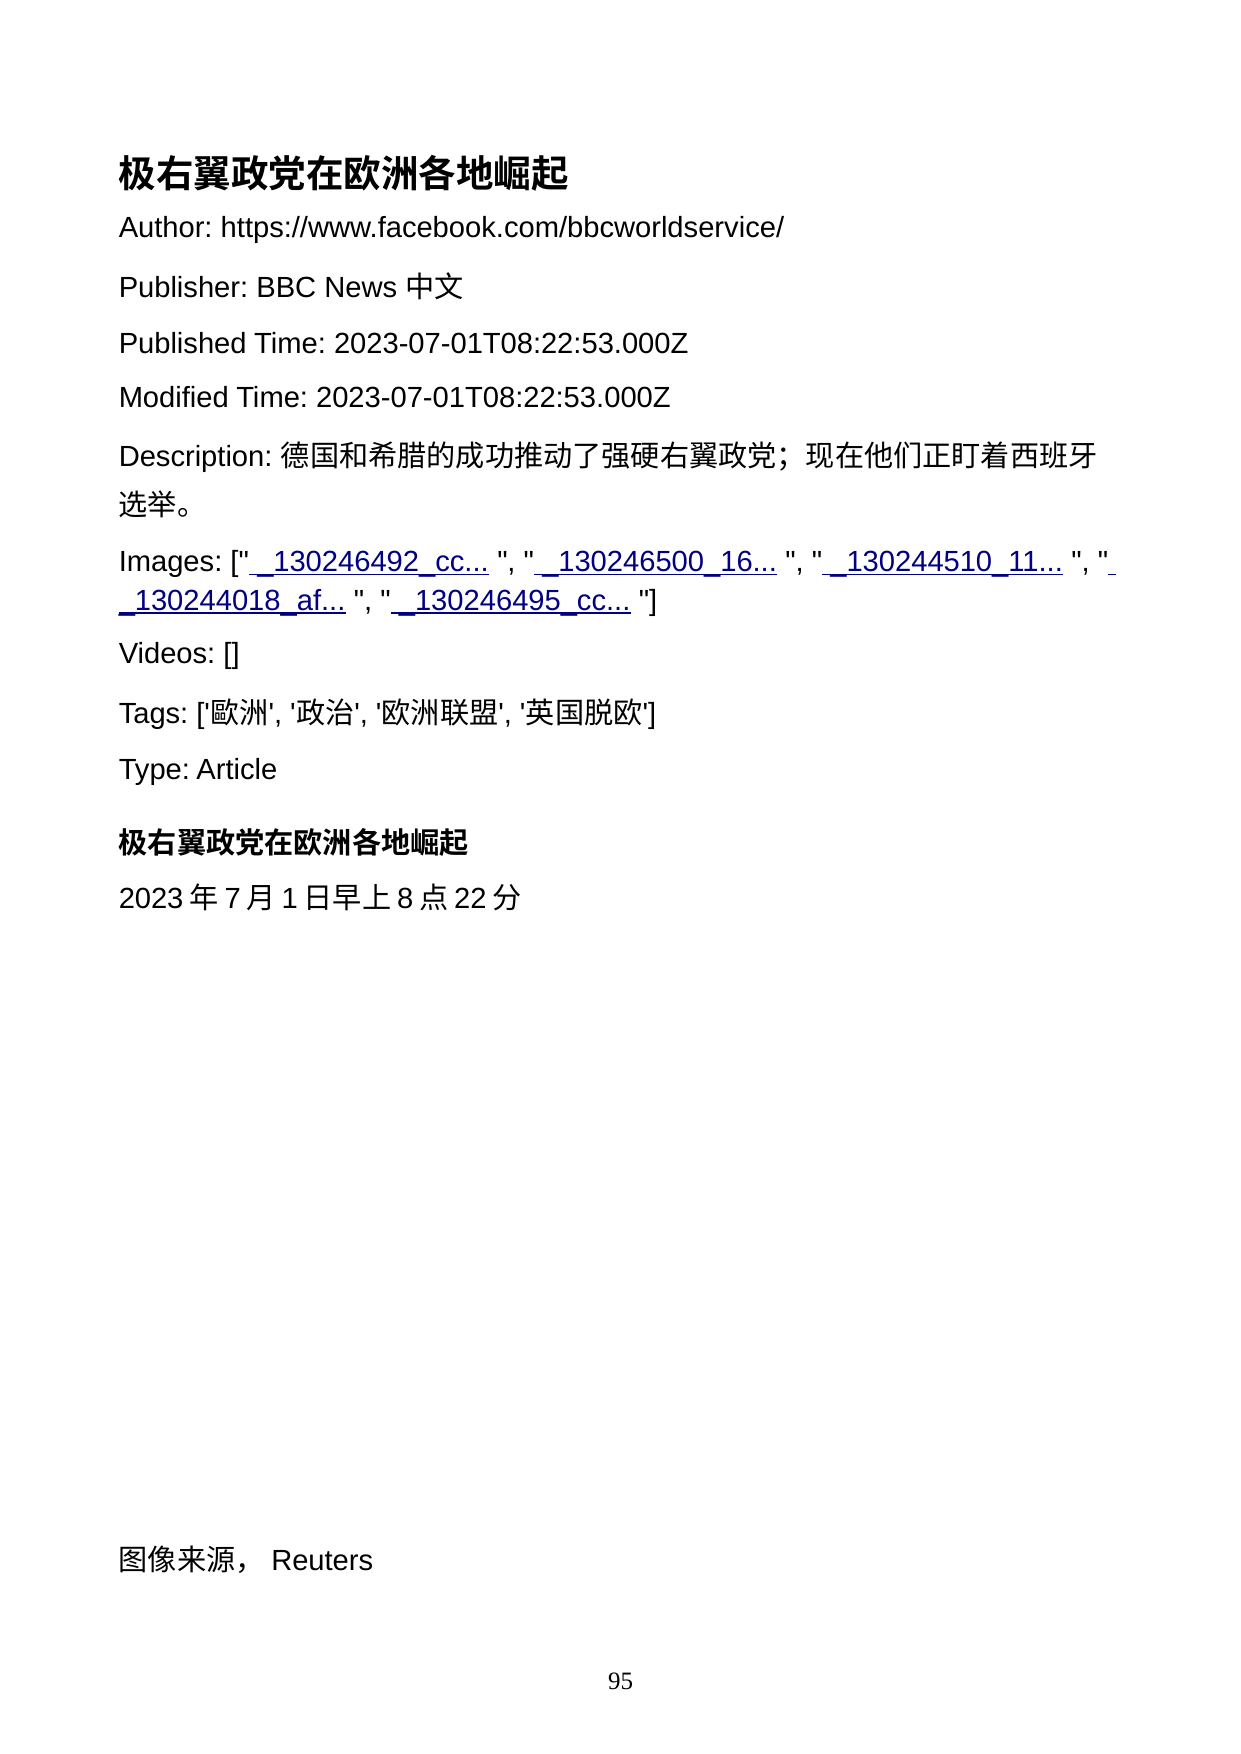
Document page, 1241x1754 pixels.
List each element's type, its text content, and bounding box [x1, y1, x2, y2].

text Modified Time: 2023-07-01T08:22:53.000Z [118, 380, 1122, 413]
text Published Time: 2023-07-01T08:22:53.000Z [118, 327, 1122, 360]
text Videos: [] [118, 636, 1122, 670]
subtitle 极右翼政党在欧洲各地崛起 [118, 143, 1122, 198]
text Description: 德国和希腊的成功推动了强硬右翼政党；现在他们正盯着西班牙选举。 [118, 433, 1122, 524]
text Type: Article [118, 752, 1122, 786]
text Tags: ['歐洲', '政治', '欧洲联盟', '英国脱欧'] [118, 689, 1122, 732]
text Images: [" _130246492_cc... ", " _130246500_16... ", " _130244510_11... ", " _130244018_af... ", " _130246495_cc... "] [118, 544, 1122, 617]
text Publisher: BBC News 中文 [118, 263, 1122, 306]
text 图像来源， Reuters [118, 1537, 1122, 1579]
text Author: https://www.facebook.com/bbcworldservice/ [118, 210, 1122, 244]
text 2023年7月1日早上8点22分 [118, 875, 1122, 1516]
subtitle 极右翼政党在欧洲各地崛起 [118, 820, 1122, 862]
